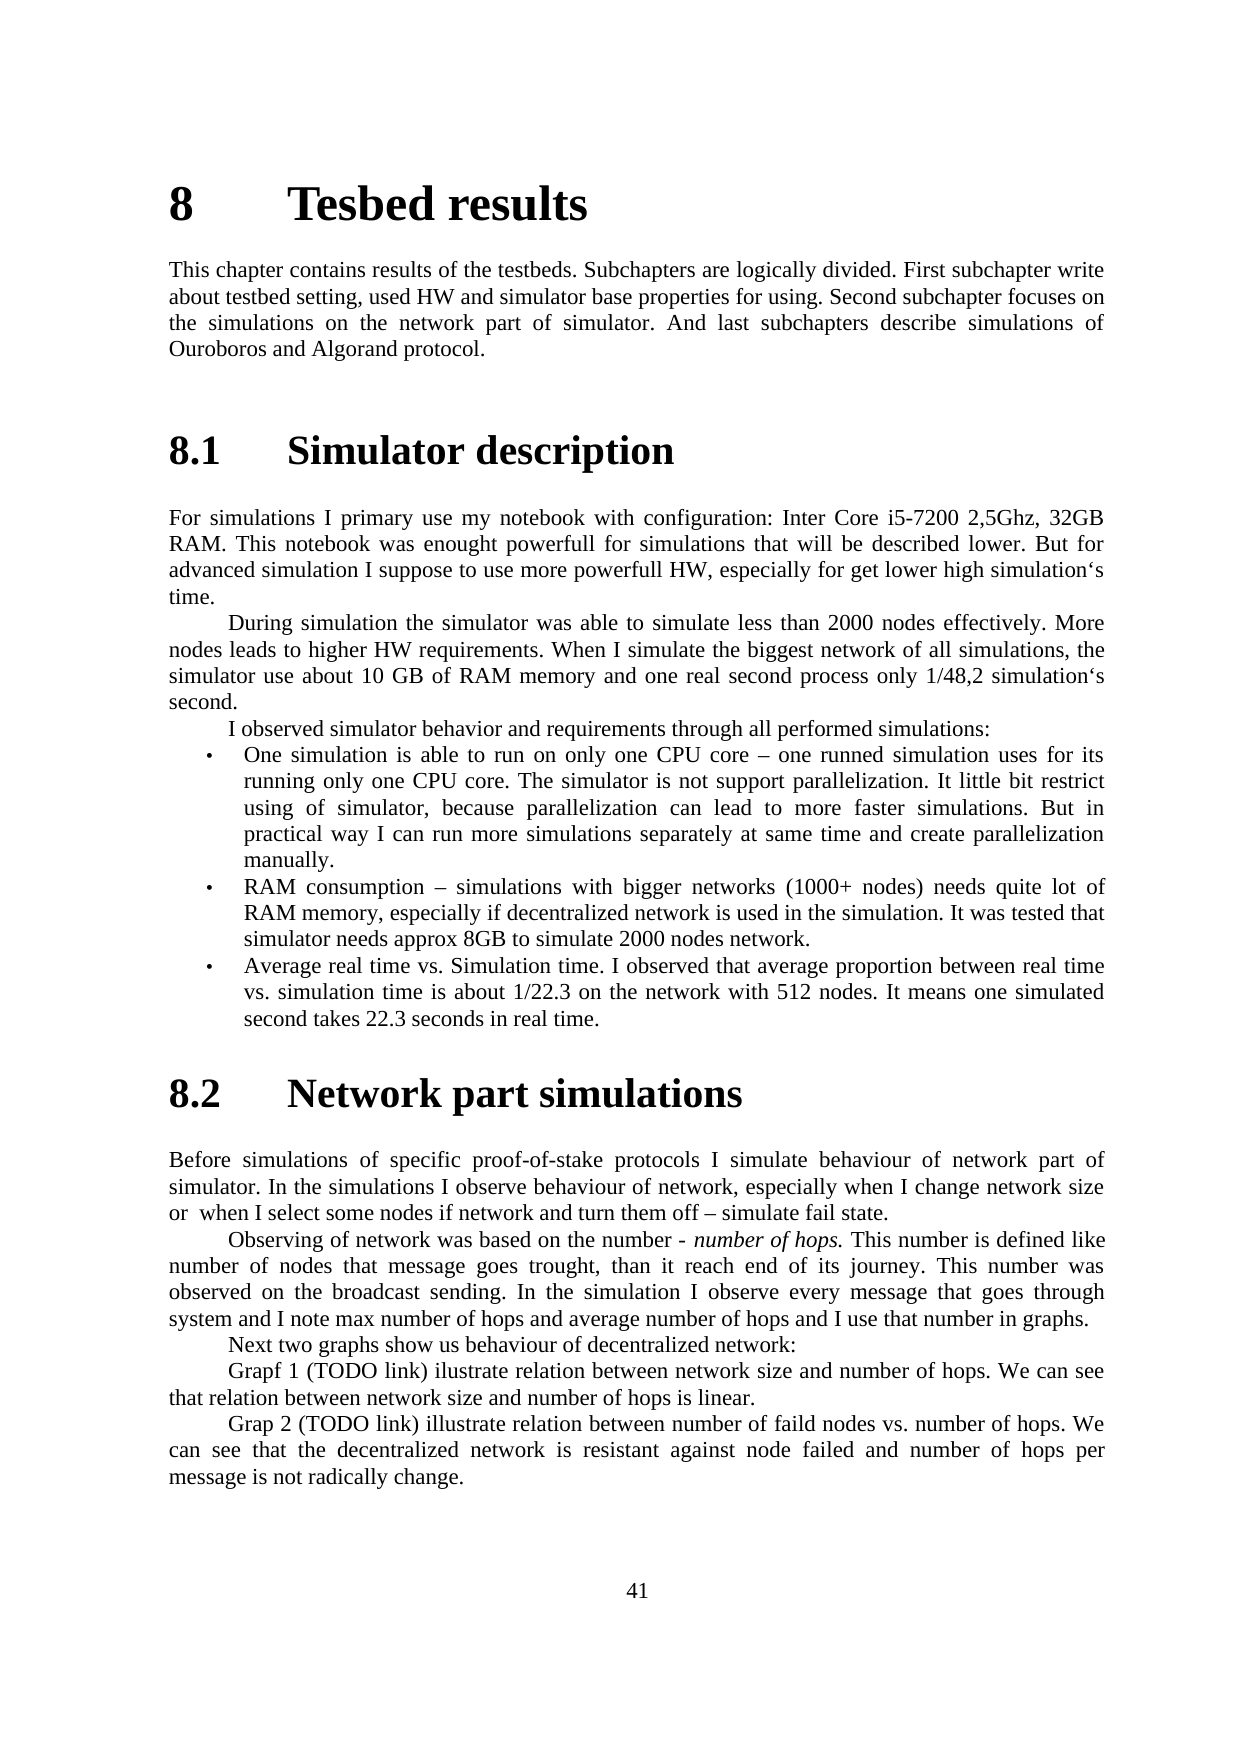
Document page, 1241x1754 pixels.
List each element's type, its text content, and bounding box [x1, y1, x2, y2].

text Before simulations of specific proof-of-stake protocols I simulate behaviour of network part of simulator. In the simulations I observe behaviour of network, especially when I change network size or when I select some nodes if network and turn them off – simulate fail state. [169, 1147, 1106, 1226]
text During simulation the simulator was able to simulate less than 2000 nodes effectively. More nodes leads to higher HW requirements. When I simulate the biggest network of all simulations, the simulator use about 10 GB of RAM memory and one real second process only 1/48,2 simulation‘s second. [169, 609, 1106, 715]
subtitle Simulator description [169, 426, 1106, 474]
list Average real time vs. Simulation time. I observed that average proportion between real time vs. simulation time is about 1/22.3 on the network with 512 nodes. It means one simulated second takes 22.3 seconds in real time. [206, 952, 1106, 1031]
subtitle Network part simulations [169, 1068, 1106, 1116]
text Observing of network was based on the number - number of hops. This number is defined like number of nodes that message goes trought, than it reach end of its journey. This number was observed on the broadcast sending. In the simulation I observe every message that goes through system and I note max number of hops and average number of hops and I use that number in graphs. [169, 1226, 1106, 1331]
list One simulation is able to run on only one CPU core – one runned simulation uses for its running only one CPU core. The simulator is not support parallelization. It little bit restrict using of simulator, because parallelization can lead to more faster simulations. But in practical way I can run more simulations separately at same time and create parallelization manually. [206, 741, 1106, 873]
list RAM consumption – simulations with bigger networks (1000+ nodes) needs quite lot of RAM memory, especially if decentralized network is used in the simulation. It was tested that simulator needs approx 8GB to simulate 2000 nodes network. [206, 873, 1106, 952]
text For simulations I primary use my notebook with configuration: Inter Core i5-7200 2,5Ghz, 32GB RAM. This notebook was enought powerfull for simulations that will be described lower. But for advanced simulation I suppose to use more powerfull HW, especially for get lower high simulation‘s time. [169, 504, 1106, 609]
text Grap 2 (TODO link) illustrate relation between number of faild nodes vs. number of hops. We can see that the decentralized network is resistant against node failed and number of hops per message is not radically change. [169, 1410, 1106, 1489]
text Next two graphs show us behaviour of decentralized network: [169, 1331, 1106, 1357]
subtitle Tesbed results [169, 174, 1106, 231]
text I observed simulator behavior and requirements through all performed simulations: [169, 715, 1106, 741]
text Grapf 1 (TODO link) ilustrate relation between network size and number of hops. We can see that relation between network size and number of hops is linear. [169, 1357, 1106, 1410]
text This chapter contains results of the testbeds. Subchapters are logically divided. First subchapter write about testbed setting, used HW and simulator base properties for using. Second subchapter focuses on the simulations on the network part of simulator. And last subchapters describe simulations of Ouroboros and Algorand protocol. [169, 256, 1106, 362]
